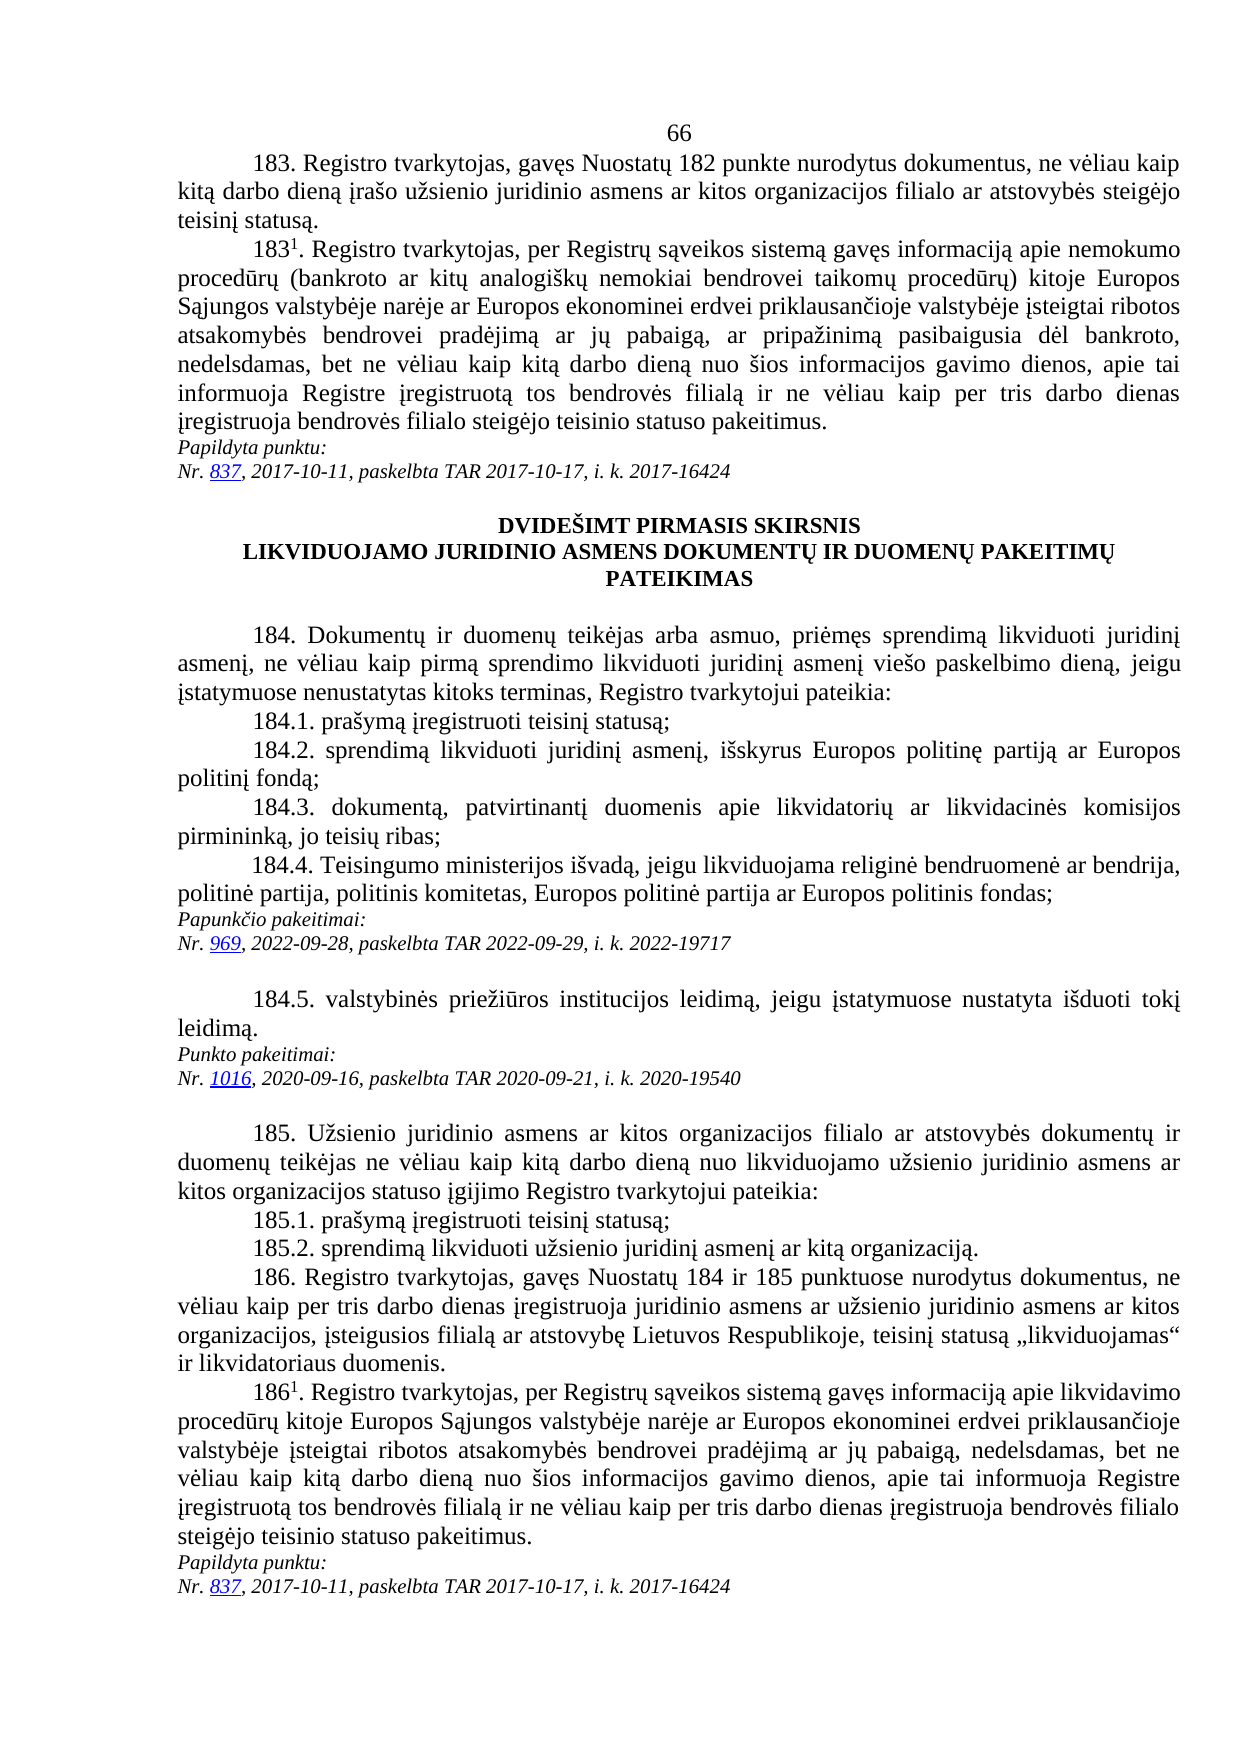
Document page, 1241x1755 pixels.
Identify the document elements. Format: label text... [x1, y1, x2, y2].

text Papildyta punktu: [177, 435, 1181, 459]
text Nr. 969, 2022-09-28, paskelbta TAR 2022-09-29, i. k. 2022-19717 [177, 931, 1181, 955]
text 186. Registro tvarkytojas, gavęs Nuostatų 184 ir 185 punktuose nurodytus dokumentus, ne vėliau kaip per tris darbo dienas įregistruoja juridinio asmens ar užsienio juridinio asmens ar kitos organizacijos, įsteigusios filialą ar atstovybę Lietuvos Respublikoje, teisinį statusą „likviduojamas“ ir likvidatoriaus duomenis. [177, 1262, 1181, 1377]
text 184.4. Teisingumo ministerijos išvadą, jeigu likviduojama religinė bendruomenė ar bendrija, politinė partija, politinis komitetas, Europos politinė partija ar Europos politinis fondas; [177, 850, 1181, 907]
text 184.2. sprendimą likviduoti juridinį asmenį, išskyrus Europos politinę partiją ar Europos politinį fondą; [177, 735, 1181, 792]
text 1861. Registro tvarkytojas, per Registrų sąveikos sistemą gavęs informaciją apie likvidavimo procedūrų kitoje Europos Sąjungos valstybėje narėje ar Europos ekonominei erdvei priklausančioje valstybėje įsteigtai ribotos atsakomybės bendrovei pradėjimą ar jų pabaigą, nedelsdamas, bet ne vėliau kaip kitą darbo dieną nuo šios informacijos gavimo dienos, apie tai informuoja Registre įregistruotą tos bendrovės filialą ir ne vėliau kaip per tris darbo dienas įregistruoja bendrovės filialo steigėjo teisinio statuso pakeitimus. [177, 1377, 1181, 1550]
text Nr. 1016, 2020-09-16, paskelbta TAR 2020-09-21, i. k. 2020-19540 [177, 1066, 1181, 1090]
text 184.5. valstybinės priežiūros institucijos leidimą, jeigu įstatymuose nustatyta išduoti tokį leidimą. [177, 984, 1181, 1042]
text 185. Užsienio juridinio asmens ar kitos organizacijos filialo ar atstovybės dokumentų ir duomenų teikėjas ne vėliau kaip kitą darbo dieną nuo likviduojamo užsienio juridinio asmens ar kitos organizacijos statuso įgijimo Registro tvarkytojui pateikia: [177, 1118, 1181, 1205]
text 184.3. dokumentą, patvirtinantį duomenis apie likvidatorių ar likvidacinės komisijos pirmininką, jo teisių ribas; [177, 792, 1181, 850]
text 185.2. sprendimą likviduoti užsienio juridinį asmenį ar kitą organizaciją. [177, 1233, 1181, 1262]
text 184. Dokumentų ir duomenų teikėjas arba asmuo, priėmęs sprendimą likviduoti juridinį asmenį, ne vėliau kaip pirmą sprendimo likviduoti juridinį asmenį viešo paskelbimo dieną, jeigu įstatymuose nenustatytas kitoks terminas, Registro tvarkytojui pateikia: [177, 620, 1181, 706]
text Papunkčio pakeitimai: [177, 907, 1181, 931]
text 184.1. prašymą įregistruoti teisinį statusą; [177, 706, 1181, 735]
text 185.1. prašymą įregistruoti teisinį statusą; [177, 1205, 1181, 1233]
text DVIDEŠIMT PIRMASIS SKIRSNIS [177, 512, 1181, 538]
text Nr. 837, 2017-10-11, paskelbta TAR 2017-10-17, i. k. 2017-16424 [177, 1574, 1181, 1598]
text LIKVIDUOJAMO JURIDINIO ASMENS DOKUMENTŲ IR DUOMENŲ PAKEITIMŲ PATEIKIMAS [177, 538, 1181, 591]
text 1831. Registro tvarkytojas, per Registrų sąveikos sistemą gavęs informaciją apie nemokumo procedūrų (bankroto ar kitų analogiškų nemokiai bendrovei taikomų procedūrų) kitoje Europos Sąjungos valstybėje narėje ar Europos ekonominei erdvei priklausančioje valstybėje įsteigtai ribotos atsakomybės bendrovei pradėjimą ar jų pabaigą, ar pripažinimą pasibaigusia dėl bankroto, nedelsdamas, bet ne vėliau kaip kitą darbo dieną nuo šios informacijos gavimo dienos, apie tai informuoja Registre įregistruotą tos bendrovės filialą ir ne vėliau kaip per tris darbo dienas įregistruoja bendrovės filialo steigėjo teisinio statuso pakeitimus. [177, 234, 1181, 435]
text Punkto pakeitimai: [177, 1042, 1181, 1066]
text 183. Registro tvarkytojas, gavęs Nuostatų 182 punkte nurodytus dokumentus, ne vėliau kaip kitą darbo dieną įrašo užsienio juridinio asmens ar kitos organizacijos filialo ar atstovybės steigėjo teisinį statusą. [177, 148, 1181, 234]
text Papildyta punktu: [177, 1550, 1181, 1574]
text Nr. 837, 2017-10-11, paskelbta TAR 2017-10-17, i. k. 2017-16424 [177, 459, 1181, 483]
